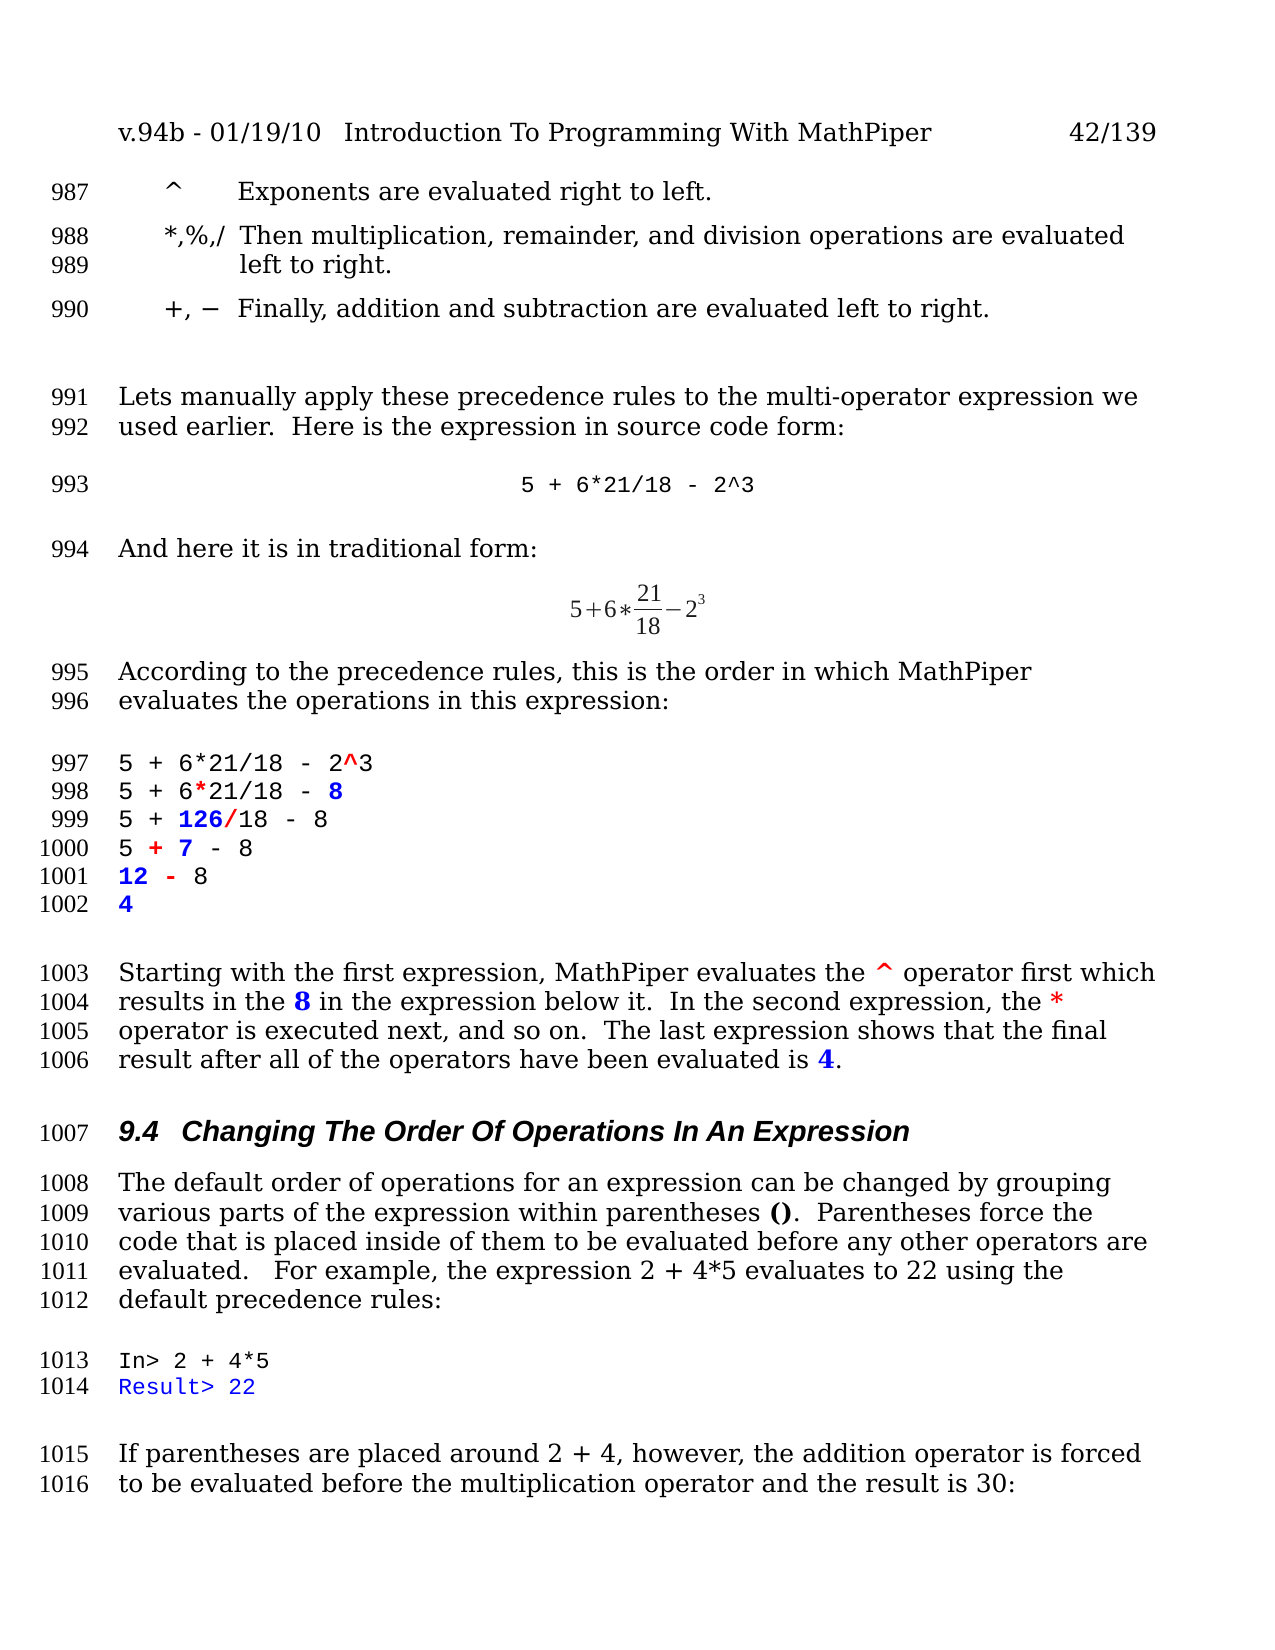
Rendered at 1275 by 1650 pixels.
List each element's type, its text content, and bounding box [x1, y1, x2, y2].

text If parentheses are placed around 2 + 4, however, the addition operator is forced to be evaluated before the multiplication operator and the result is 30: [118, 1440, 1157, 1498]
text Result> 22 [118, 1376, 1157, 1402]
text 12 - 8 [118, 864, 1157, 892]
text 5 + 6*21/18 - 2^3 [118, 750, 1157, 779]
text 5 + 7 - 8 [118, 835, 1157, 864]
text Starting with the first expression, MathPiper evaluates the ^ operator first which results in the 8 in the expression below it. In the second expression, the * operator is executed next, and so on. The last expression shows that the final result after all of the operators have been evaluated is 4. [118, 958, 1157, 1075]
text 5 + 6*21/18 - 2^3 [118, 473, 1157, 499]
text Lets manually apply these precedence rules to the multi-operator expression we used earlier. Here is the expression in source code form: [118, 383, 1157, 441]
subtitle Changing The Order Of Operations In An Expression [118, 1114, 1157, 1147]
text 5 + 6*21/18 - 8 [118, 779, 1157, 807]
text In> 2 + 4*5 [118, 1350, 1157, 1376]
text 5 + 126/18 - 8 [118, 807, 1157, 835]
text ^ Exponents are evaluated right to left. [163, 177, 1157, 206]
text 4 [118, 892, 1157, 920]
text *,%,/ Then multiplication, remainder, and division operations are evaluated left to right. [164, 221, 1157, 279]
text According to the precedence rules, this is the order in which MathPiper evaluates the operations in this expression: [118, 657, 1157, 715]
text +, − Finally, addition and subtraction are evaluated left to right. [163, 294, 1157, 323]
text And here it is in traditional form: [118, 534, 1157, 563]
text The default order of operations for an expression can be changed by grouping various parts of the expression within parentheses (). Parentheses force the code that is placed inside of them to be evaluated before any other operators are evaluated. For example, the expression 2 + 4*5 evaluates to 22 using the default precedence rules: [118, 1168, 1157, 1314]
